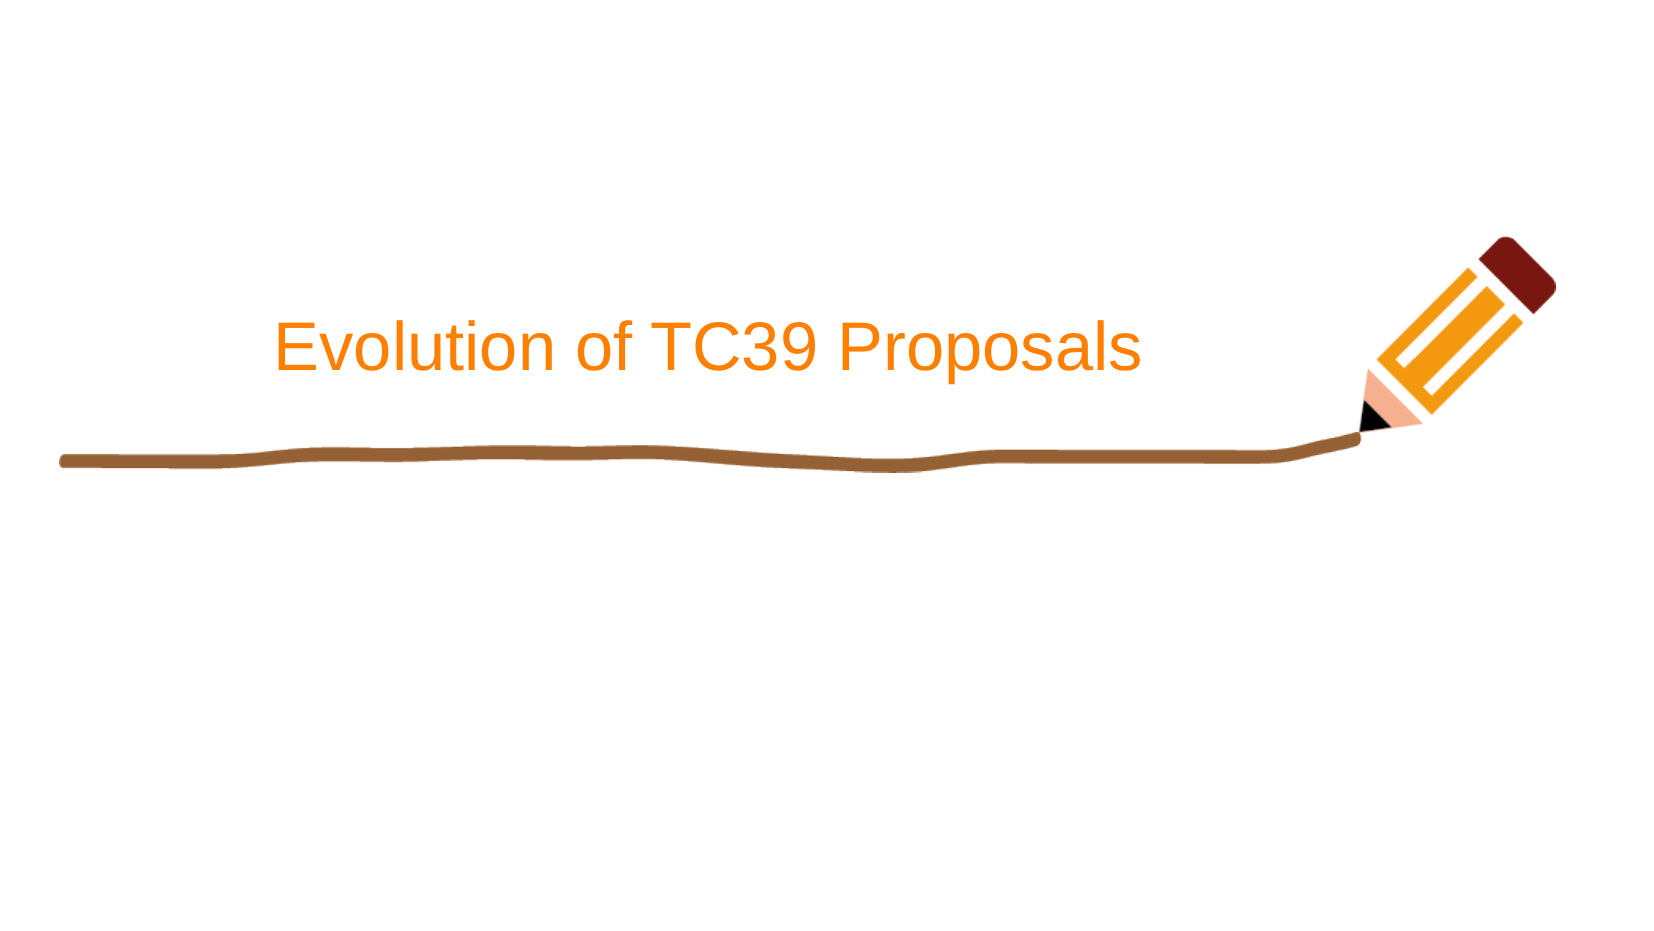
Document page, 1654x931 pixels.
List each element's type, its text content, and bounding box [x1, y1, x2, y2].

picture [59, 236, 1556, 473]
title Evolution of TC39 Proposals [88, 265, 1329, 429]
